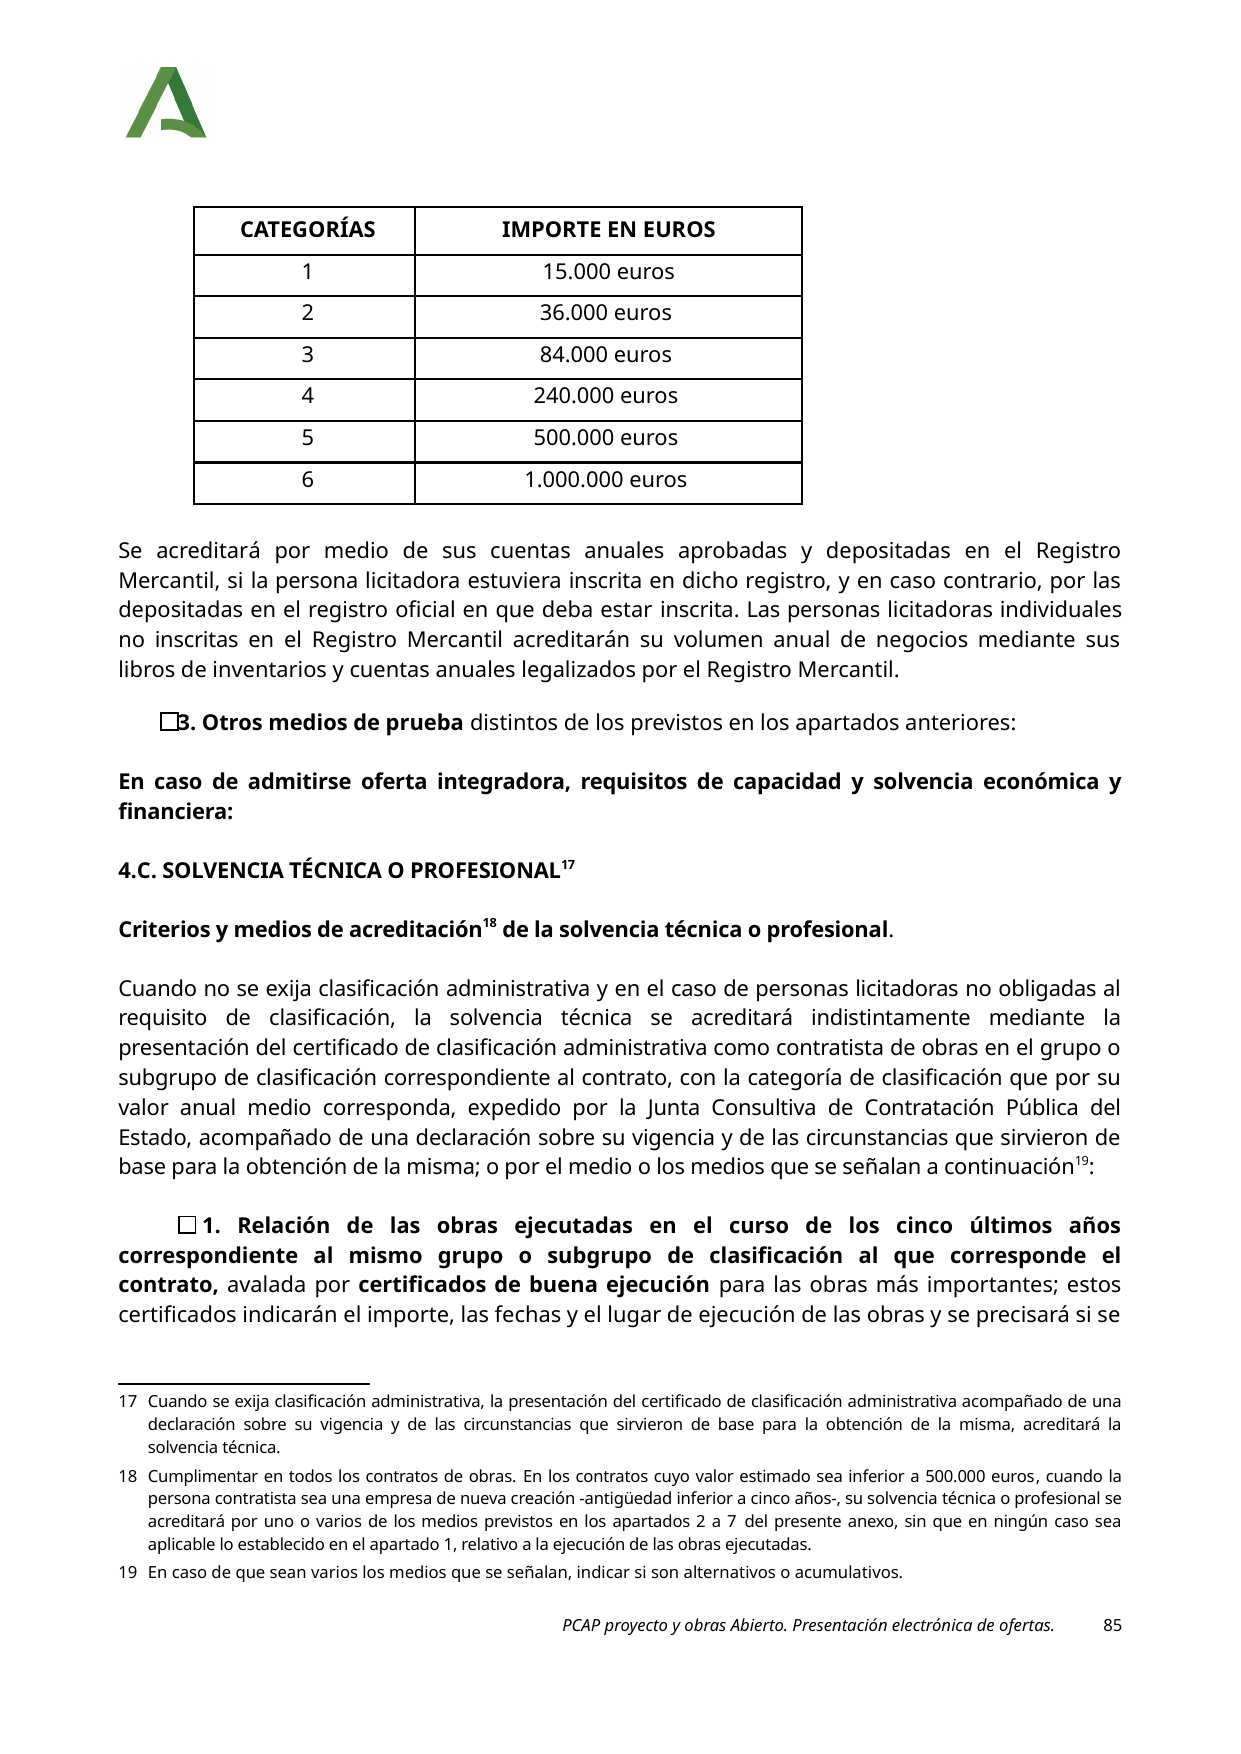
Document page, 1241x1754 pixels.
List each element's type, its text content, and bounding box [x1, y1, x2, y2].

text Cuando se exija clasificación administrativa, la presentación del certificado de clasificación administrativa acompañado de una declaración sobre su vigencia y de las circunstancias que sirvieron de base para la obtención de la misma, acreditará la solvencia técnica. [118, 1390, 1122, 1458]
text 3. Otros medios de prueba distintos de los previstos en los apartados anteriores: [118, 707, 1122, 736]
text Se acreditará por medio de sus cuentas anuales aprobadas y depositadas en el Registro Mercantil, si la persona licitadora estuviera inscrita en dicho registro, y en caso contrario, por las depositadas en el registro oficial en que deba estar inscrita. Las personas licitadoras individuales no inscritas en el Registro Mercantil acreditarán su volumen anual de negocios mediante sus libros de inventarios y cuentas anuales legalizados por el Registro Mercantil. [118, 535, 1122, 684]
table_cell 3 [195, 339, 414, 378]
table_cell 1 [195, 256, 414, 295]
text Criterios y medios de acreditación de la solvencia técnica o profesional. [118, 914, 1122, 944]
text 1. Relación de las obras ejecutadas en el curso de los cinco últimos años correspondiente al mismo grupo o subgrupo de clasificación al que corresponde el contrato, avalada por certificados de buena ejecución para las obras más importantes; estos certificados indicarán el importe, las fechas y el lugar de ejecución de las obras y se precisará si se [118, 1210, 1122, 1329]
text Cuando no se exija clasificación administrativa y en el caso de personas licitadoras no obligadas al requisito de clasificación, la solvencia técnica se acreditará indistintamente mediante la presentación del certificado de clasificación administrativa como contratista de obras en el grupo o subgrupo de clasificación correspondiente al contrato, con la categoría de clasificación que por su valor anual medio corresponda, expedido por la Junta Consultiva de Contratación Pública del Estado, acompañado de una declaración sobre su vigencia y de las circunstancias que sirvieron de base para la obtención de la misma; o por el medio o los medios que se señalan a continuación: [118, 973, 1122, 1181]
text 4.C. SOLVENCIA TÉCNICA O PROFESIONAL [118, 856, 1122, 885]
table_cell 6 [195, 464, 414, 503]
table_header CATEGORÍAS [195, 208, 414, 254]
text Cumplimentar en todos los contratos de obras. En los contratos cuyo valor estimado sea inferior a 500.000 euros, cuando la persona contratista sea una empresa de nueva creación -antigüedad inferior a cinco años-, su solvencia técnica o profesional se acreditará por uno o varios de los medios previstos en los apartados 2 a 7 del presente anexo, sin que en ningún caso sea aplicable lo establecido en el apartado 1, relativo a la ejecución de las obras ejecutadas. [118, 1464, 1122, 1555]
table_cell 5 [195, 422, 414, 461]
table_header IMPORTE EN EUROS [416, 208, 801, 254]
table_cell 4 [195, 380, 414, 420]
table_cell 240.000 euros [416, 380, 801, 420]
table_cell 36.000 euros [416, 297, 801, 337]
table_cell 84.000 euros [416, 339, 801, 378]
table_cell 1.000.000 euros [416, 464, 801, 503]
text En caso de admitirse oferta integradora, requisitos de capacidad y solvencia económica y financiera: [118, 766, 1122, 826]
table_cell 500.000 euros [416, 422, 801, 461]
table_cell 15.000 euros [416, 256, 801, 295]
picture [121, 62, 210, 142]
text En caso de que sean varios los medios que se señalan, indicar si son alternativos o acumulativos. [118, 1561, 1122, 1584]
table_cell 2 [195, 297, 414, 337]
